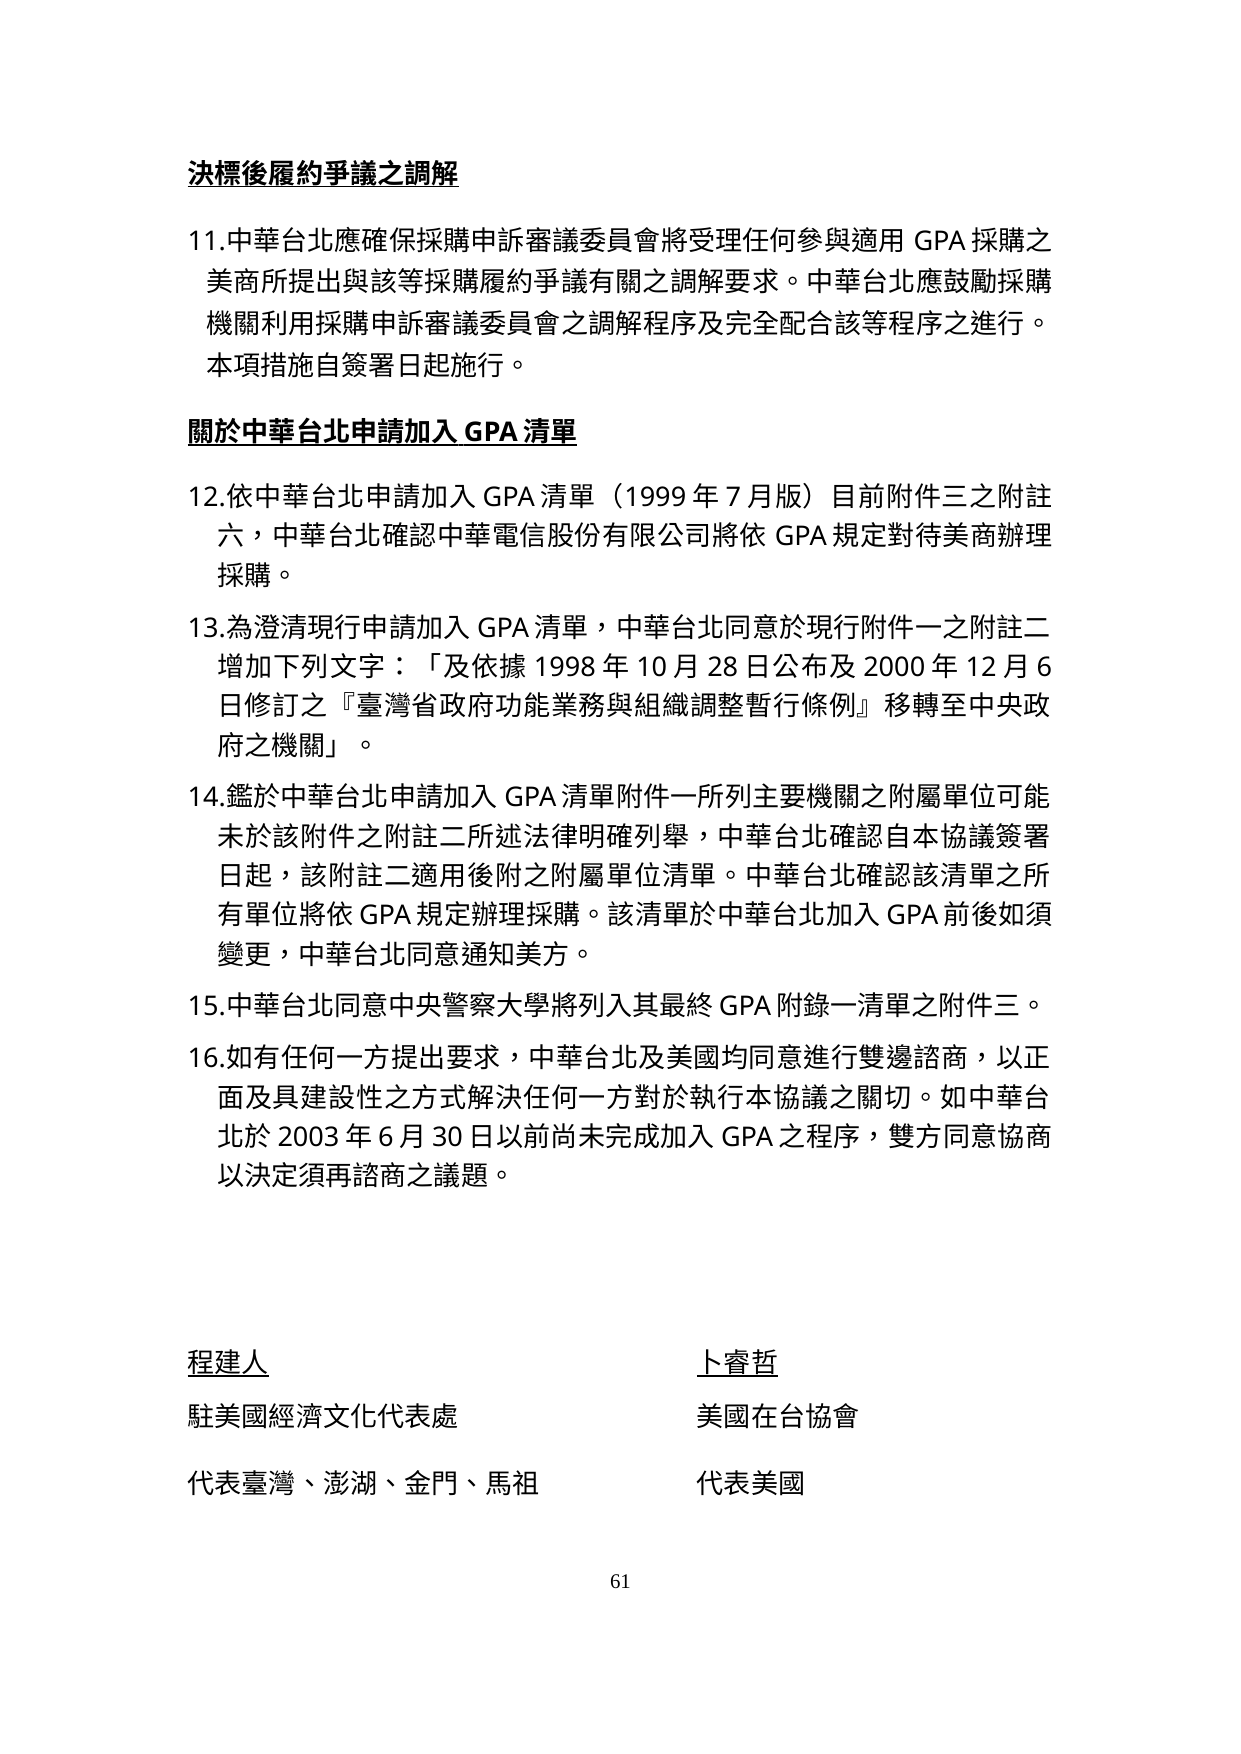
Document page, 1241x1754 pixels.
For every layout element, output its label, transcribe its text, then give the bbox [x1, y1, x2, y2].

text 14.鑑於中華台北申請加入GPA清單附件一所列主要機關之附屬單位可能未於該附件之附註二所述法律明確列舉，中華台北確認自本協議簽署日起，該附註二適用後附之附屬單位清單。中華台北確認該清單之所有單位將依GPA規定辦理採購。該清單於中華台北加入GPA前後如須變更，中華台北同意通知美方。 [187, 775, 1053, 972]
table_header 卜睿哲 美國在台協會 [694, 1327, 1056, 1448]
table_cell 代表臺灣、澎湖、金門、馬祖 [185, 1448, 694, 1514]
text 11.中華台北應確保採購申訴審議委員會將受理任何參與適用GPA採購之美商所提出與該等採購履約爭議有關之調解要求。中華台北應鼓勵採購機關利用採購申訴審議委員會之調解程序及完全配合該等程序之進行。本項措施自簽署日起施行。 [187, 217, 1053, 383]
text 決標後履約爭議之調解 [187, 150, 1053, 192]
text 關於中華台北申請加入GPA清單 [187, 408, 1053, 450]
table_header 程建人 駐美國經濟文化代表處 [185, 1327, 694, 1448]
text 13.為澄清現行申請加入GPA清單，中華台北同意於現行附件一之附註二增加下列文字：「及依據1998年10月28日公布及2000年12月6日修訂之『臺灣省政府功能業務與組織調整暫行條例』移轉至中央政府之機關」。 [187, 606, 1053, 763]
text 12.依中華台北申請加入GPA清單（1999年7月版）目前附件三之附註六，中華台北確認中華電信股份有限公司將依GPA規定對待美商辦理採購。 [187, 475, 1053, 593]
table_cell 代表美國 [694, 1448, 1056, 1514]
text 15.中華台北同意中央警察大學將列入其最終GPA附錄一清單之附件三。 [187, 984, 1053, 1024]
text 16.如有任何一方提出要求，中華台北及美國均同意進行雙邊諮商，以正面及具建設性之方式解決任何一方對於執行本協議之關切。如中華台北於2003年6月30日以前尚未完成加入GPA之程序，雙方同意協商以決定須再諮商之議題。 [187, 1036, 1053, 1193]
